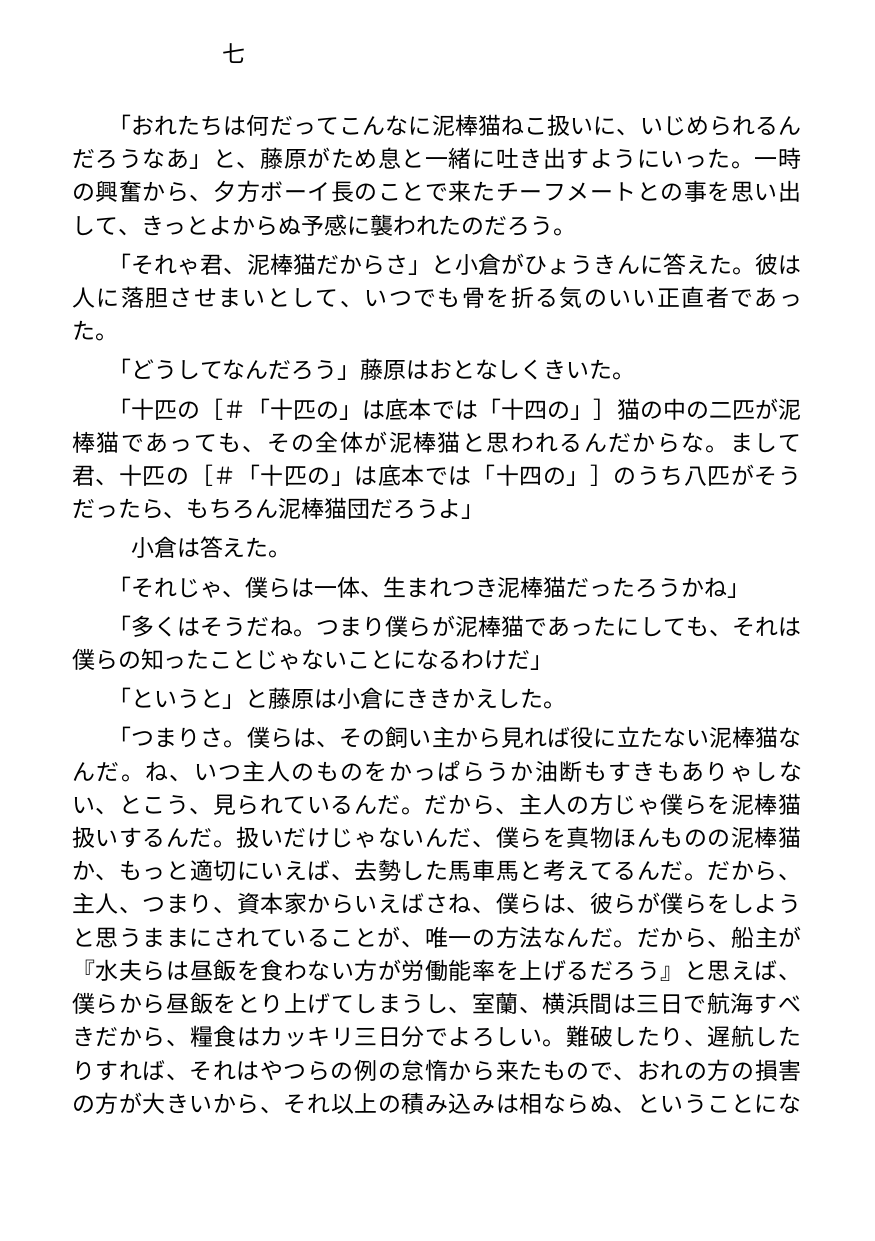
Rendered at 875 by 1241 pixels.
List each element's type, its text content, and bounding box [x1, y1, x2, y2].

text 「おれたちは何だってこんなに泥棒猫ねこ扱いに、いじめられるんだろうなあ」と、藤原がため息と一緒に吐き出すようにいった。一時の興奮から、夕方ボーイ長のことで来たチーフメートとの事を思い出して、きっとよからぬ予感に襲われたのだろう。 [72, 108, 802, 241]
text 七 [72, 36, 802, 69]
text 「それゃ君、泥棒猫だからさ」と小倉がひょうきんに答えた。彼は人に落胆させまいとして、いつでも骨を折る気のいい正直者であった。 [72, 247, 802, 346]
text 小倉は答えた。 [72, 530, 802, 563]
text 「というと」と藤原は小倉にききかえした。 [72, 681, 802, 714]
text 「十匹の［＃「十匹の」は底本では「十四の」］猫の中の二匹が泥棒猫であっても、その全体が泥棒猫と思われるんだからな。まして君、十匹の［＃「十匹の」は底本では「十四の」］のうち八匹がそうだったら、もちろん泥棒猫団だろうよ」 [72, 391, 802, 524]
text 「つまりさ。僕らは、その飼い主から見れば役に立たない泥棒猫なんだ。ね、いつ主人のものをかっぱらうか油断もすきもありゃしない、とこう、見られているんだ。だから、主人の方じゃ僕らを泥棒猫扱いするんだ。扱いだけじゃないんだ、僕らを真物ほんものの泥棒猫か、もっと適切にいえば、去勢した馬車馬と考えてるんだ。だから、主人、つまり、資本家からいえばさね、僕らは、彼らが僕らをしようと思うままにされていることが、唯一の方法なんだ。だから、船主が『水夫らは昼飯を食わない方が労働能率を上げるだろう』と思えば、僕らから昼飯をとり上げてしまうし、室蘭、横浜間は三日で航海すべきだから、糧食はカッキリ三日分でよろしい。難破したり、遅航したりすれば、それはやつらの例の怠惰から来たもので、おれの方の損害の方が大きいから、それ以上の積み込みは相ならぬ、ということにな [72, 720, 802, 1119]
text 「多くはそうだね。つまり僕らが泥棒猫であったにしても、それは僕らの知ったことじゃないことになるわけだ」 [72, 609, 802, 675]
text 「それじゃ、僕らは一体、生まれつき泥棒猫だったろうかね」 [72, 569, 802, 603]
text 「どうしてなんだろう」藤原はおとなしくきいた。 [72, 352, 802, 386]
